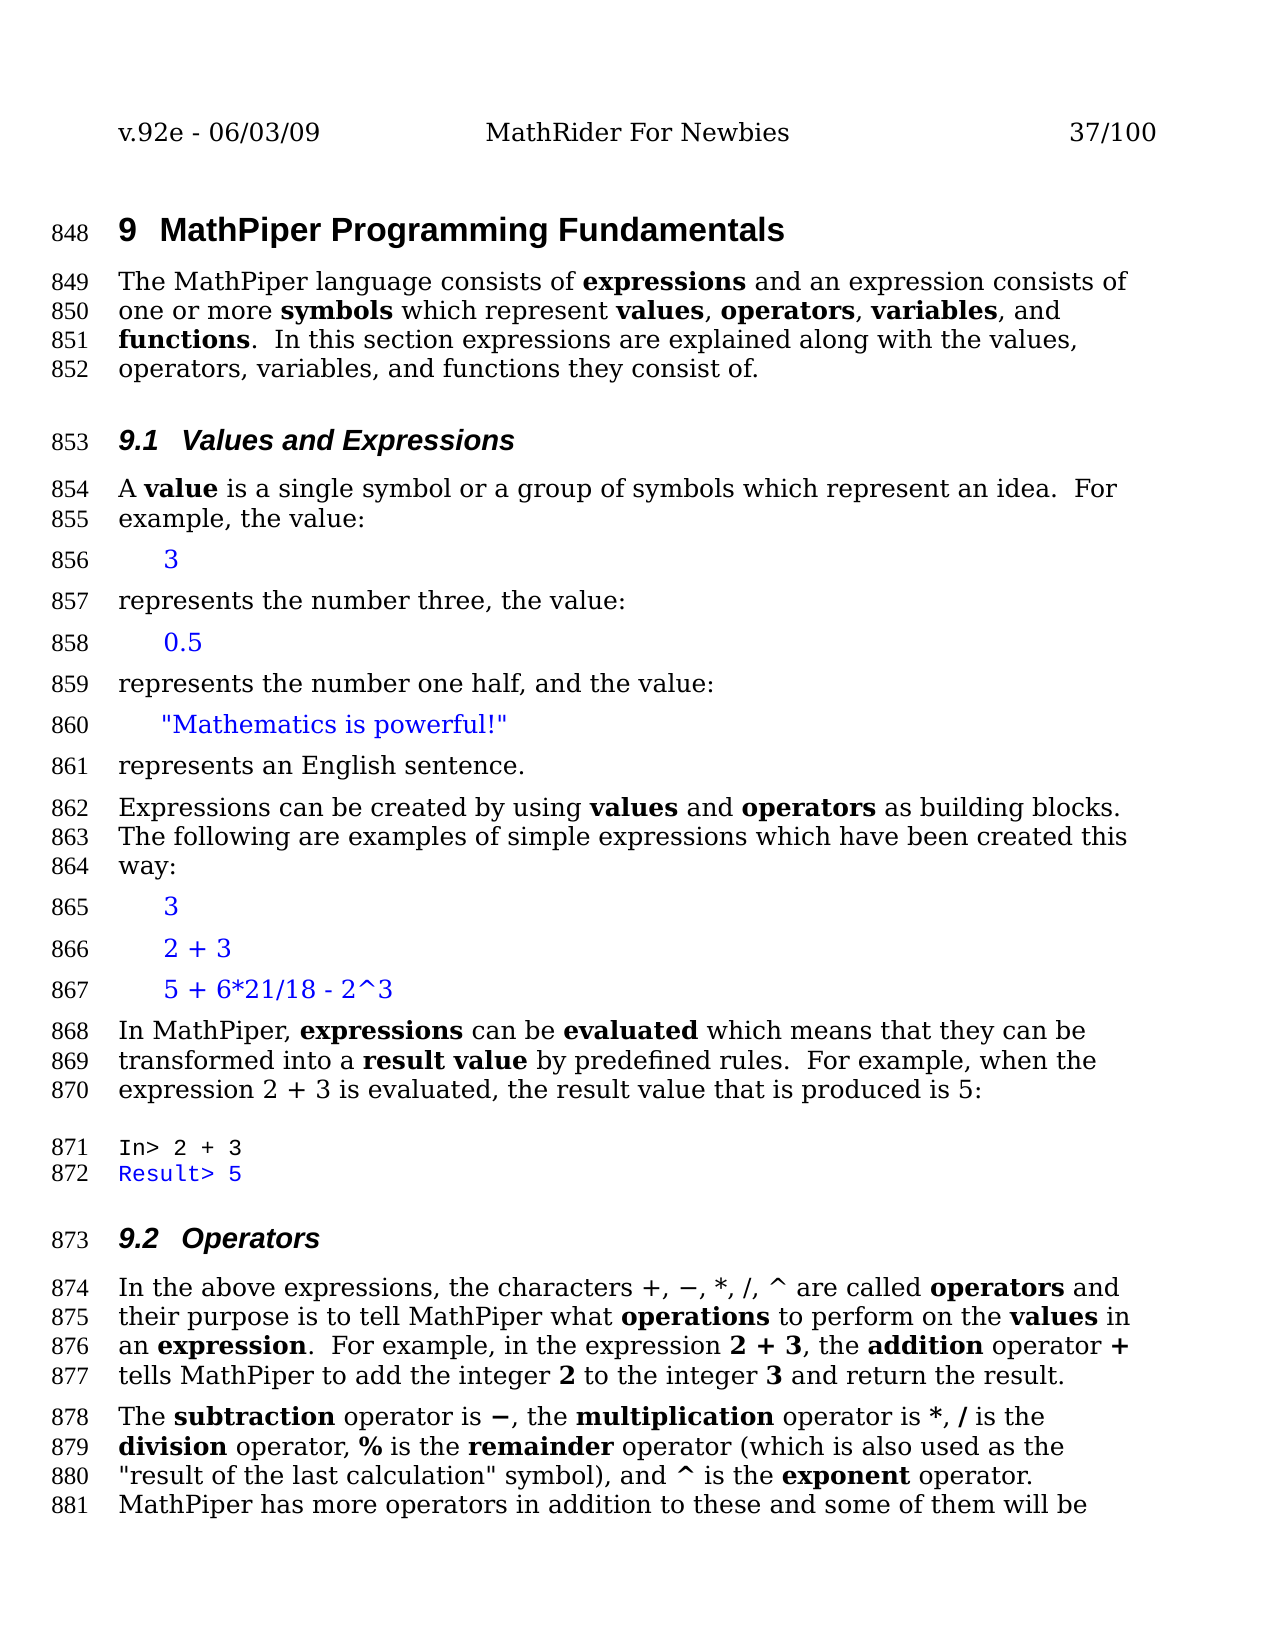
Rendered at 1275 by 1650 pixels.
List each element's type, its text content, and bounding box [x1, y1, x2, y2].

text In the above expressions, the characters +, −, *, /, ^ are called operators and their purpose is to tell MathPiper what operations to perform on the values in an expression. For example, in the expression 2 + 3, the addition operator + tells MathPiper to add the integer 2 to the integer 3 and return the result. [118, 1273, 1157, 1390]
text represents the number three, the value: [118, 586, 1157, 615]
subtitle Values and Expressions [118, 423, 1157, 456]
text "Mathematics is powerful!" [161, 710, 1157, 739]
text 3 [163, 545, 1157, 574]
text represents an English sentence. [118, 751, 1157, 781]
subtitle MathPiper Programming Fundamentals [118, 210, 1157, 248]
text 5 + 6*21/18 - 2^3 [163, 975, 1157, 1004]
text Expressions can be created by using values and operators as building blocks. The following are examples of simple expressions which have been created this way: [118, 793, 1157, 880]
text The subtraction operator is −, the multiplication operator is *, / is the division operator, % is the remainder operator (which is also used as the "result of the last calculation" symbol), and ^ is the exponent operator. MathPiper has more operators in addition to these and some of them will be [118, 1402, 1157, 1519]
text 0.5 [163, 627, 1157, 657]
text The MathPiper language consists of expressions and an expression consists of one or more symbols which represent values, operators, variables, and functions. In this section expressions are explained along with the values, operators, variables, and functions they consist of. [118, 266, 1157, 384]
text A value is a single symbol or a group of symbols which represent an idea. For example, the value: [118, 474, 1157, 533]
text In> 2 + 3 [118, 1136, 1157, 1162]
text 2 + 3 [163, 934, 1157, 963]
text Result> 5 [118, 1162, 1157, 1188]
text In MathPiper, expressions can be evaluated which means that they can be transformed into a result value by predefined rules. For example, when the expression 2 + 3 is evaluated, the result value that is produced is 5: [118, 1016, 1157, 1104]
text 3 [163, 892, 1157, 922]
text represents the number one half, and the value: [118, 669, 1157, 698]
subtitle Operators [118, 1221, 1157, 1254]
